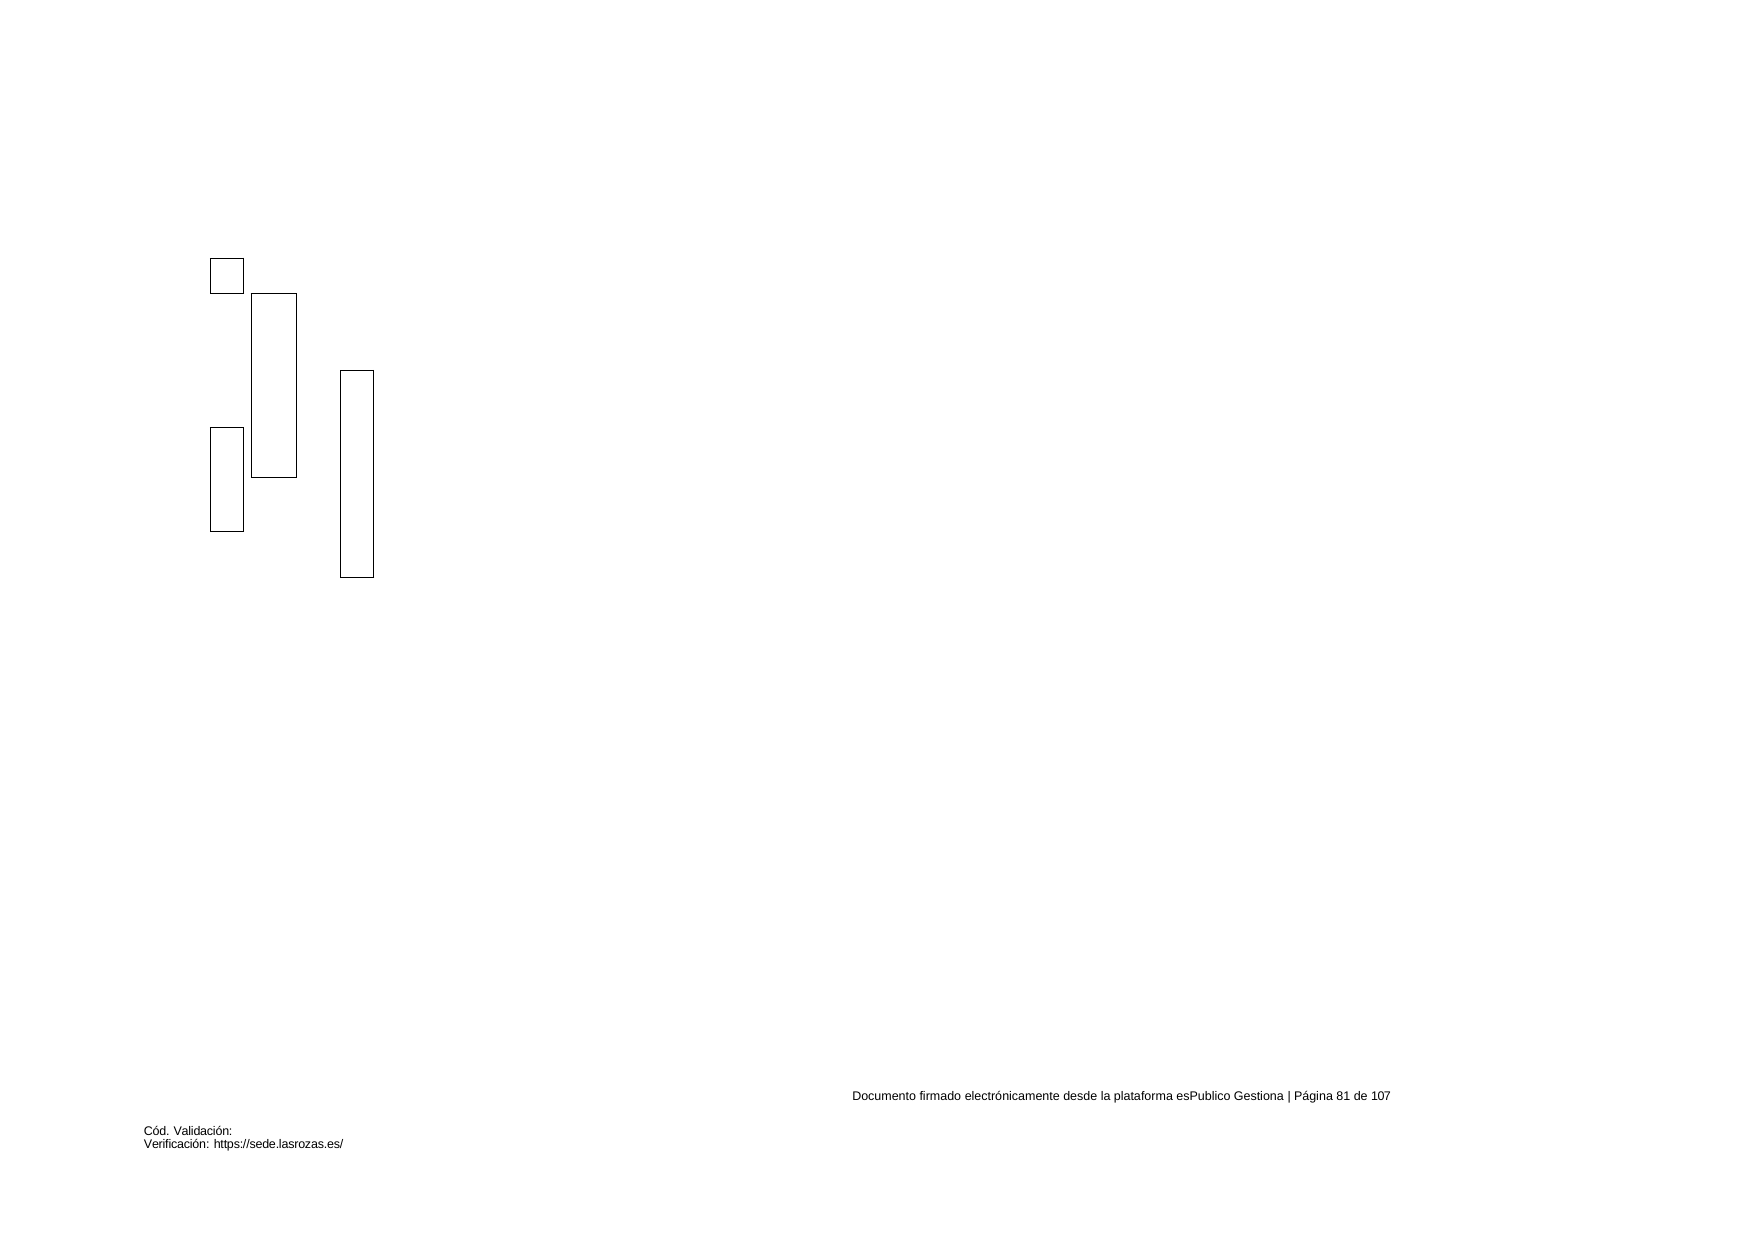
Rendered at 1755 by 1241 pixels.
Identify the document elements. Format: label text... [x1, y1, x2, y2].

text Verificación: https://sede.lasrozas.es/ [144, 1138, 684, 1151]
text Cód. Validación: [144, 1125, 684, 1138]
text Documento firmado electrónicamente desde la plataforma esPublico Gestiona | Página 81 de 107 [852, 1089, 1607, 1103]
